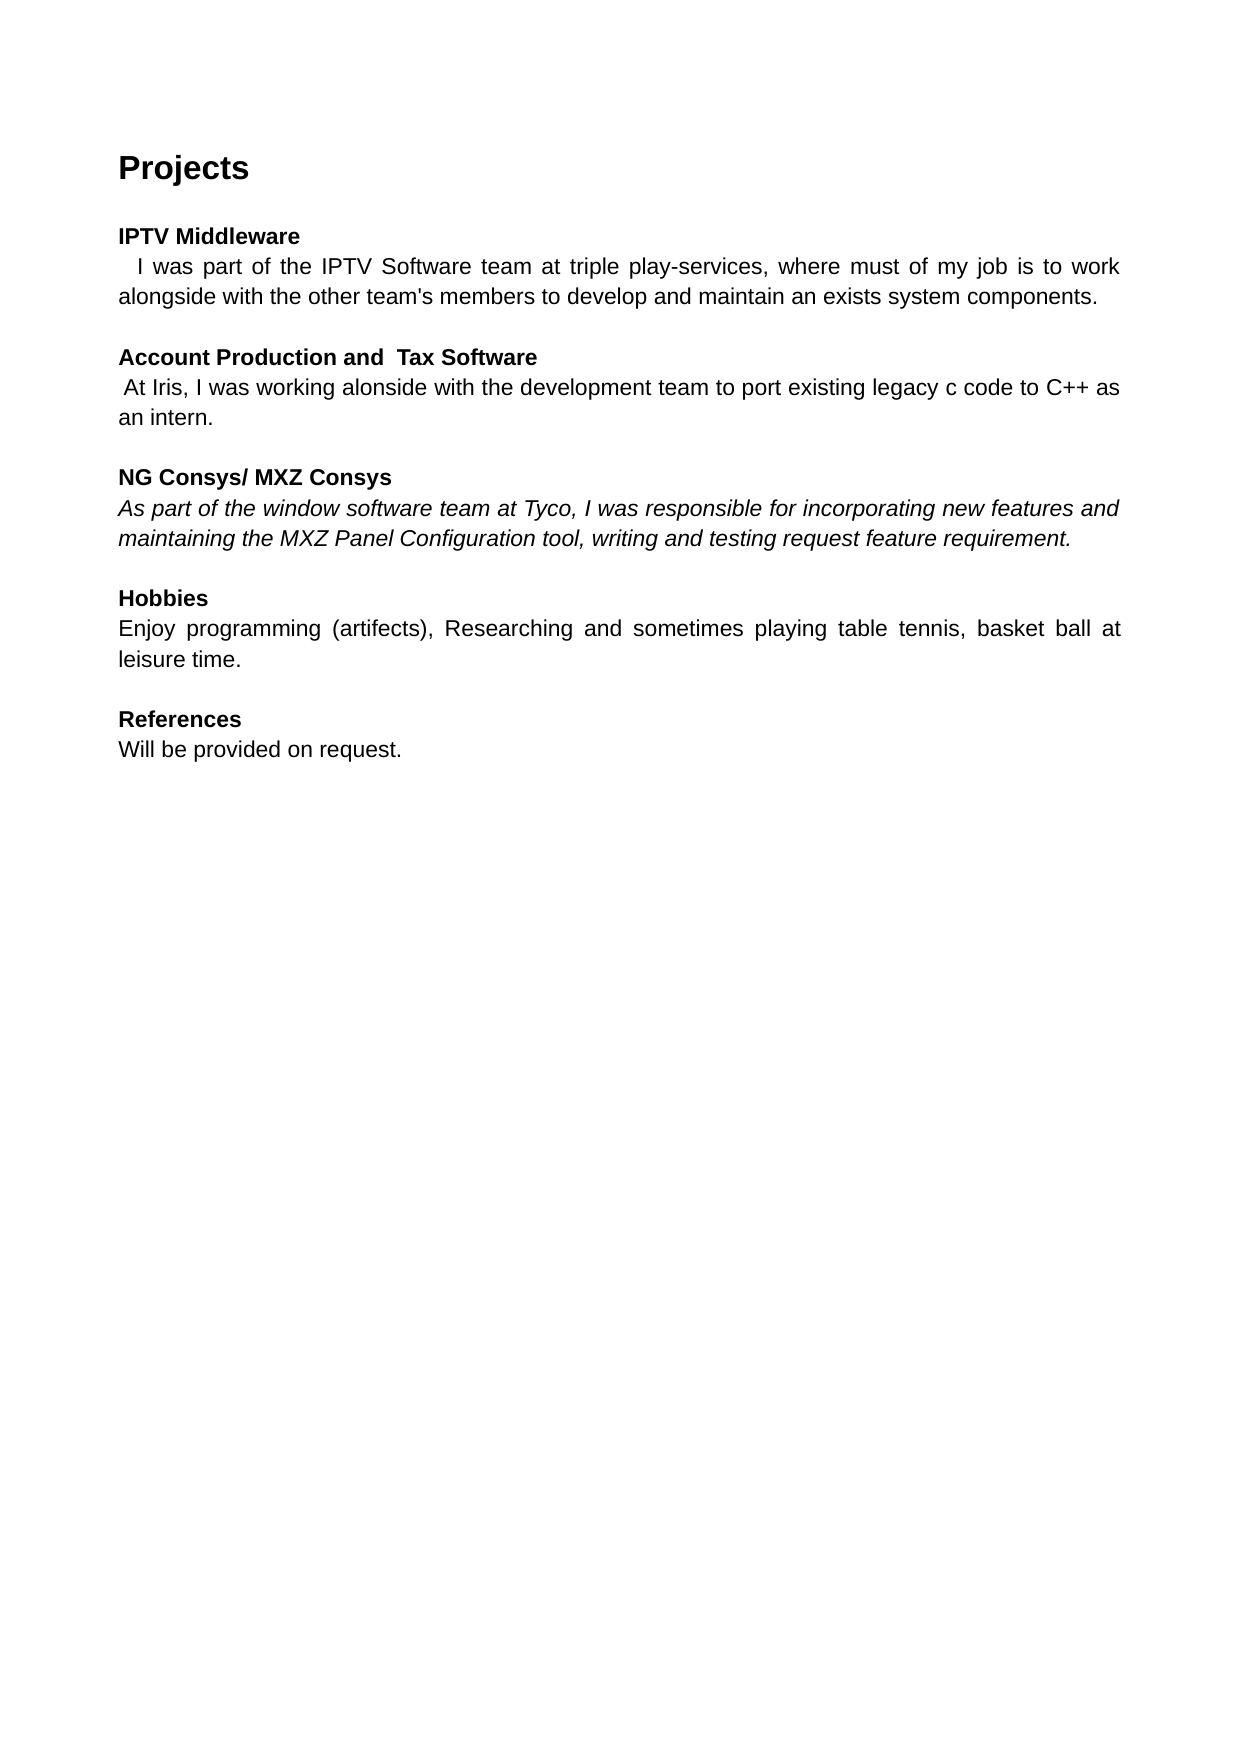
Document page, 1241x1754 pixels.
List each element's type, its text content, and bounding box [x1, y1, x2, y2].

text NG Consys/ MXZ Consys [118, 464, 1122, 491]
text I was part of the IPTV Software team at triple play-services, where must of my job is to work alongside with the other team's members to develop and maintain an exists system components. [118, 253, 1122, 309]
text Hobbies [118, 585, 1122, 612]
text Projects [118, 148, 1122, 187]
text Will be provided on request. [118, 736, 1122, 763]
text At Iris, I was working alonside with the development team to port existing legacy c code to C++ as an intern. [118, 374, 1122, 430]
text References [118, 706, 1122, 732]
text Enjoy programming (artifects), Researching and sometimes playing table tennis, basket ball at leisure time. [118, 615, 1122, 672]
text Account Production and Tax Software [118, 343, 1122, 370]
text IPTV Middleware [118, 223, 1122, 249]
text As part of the window software team at Tyco, I was responsible for incorporating new features and maintaining the MXZ Panel Configuration tool, writing and testing request feature requirement. [118, 494, 1122, 551]
